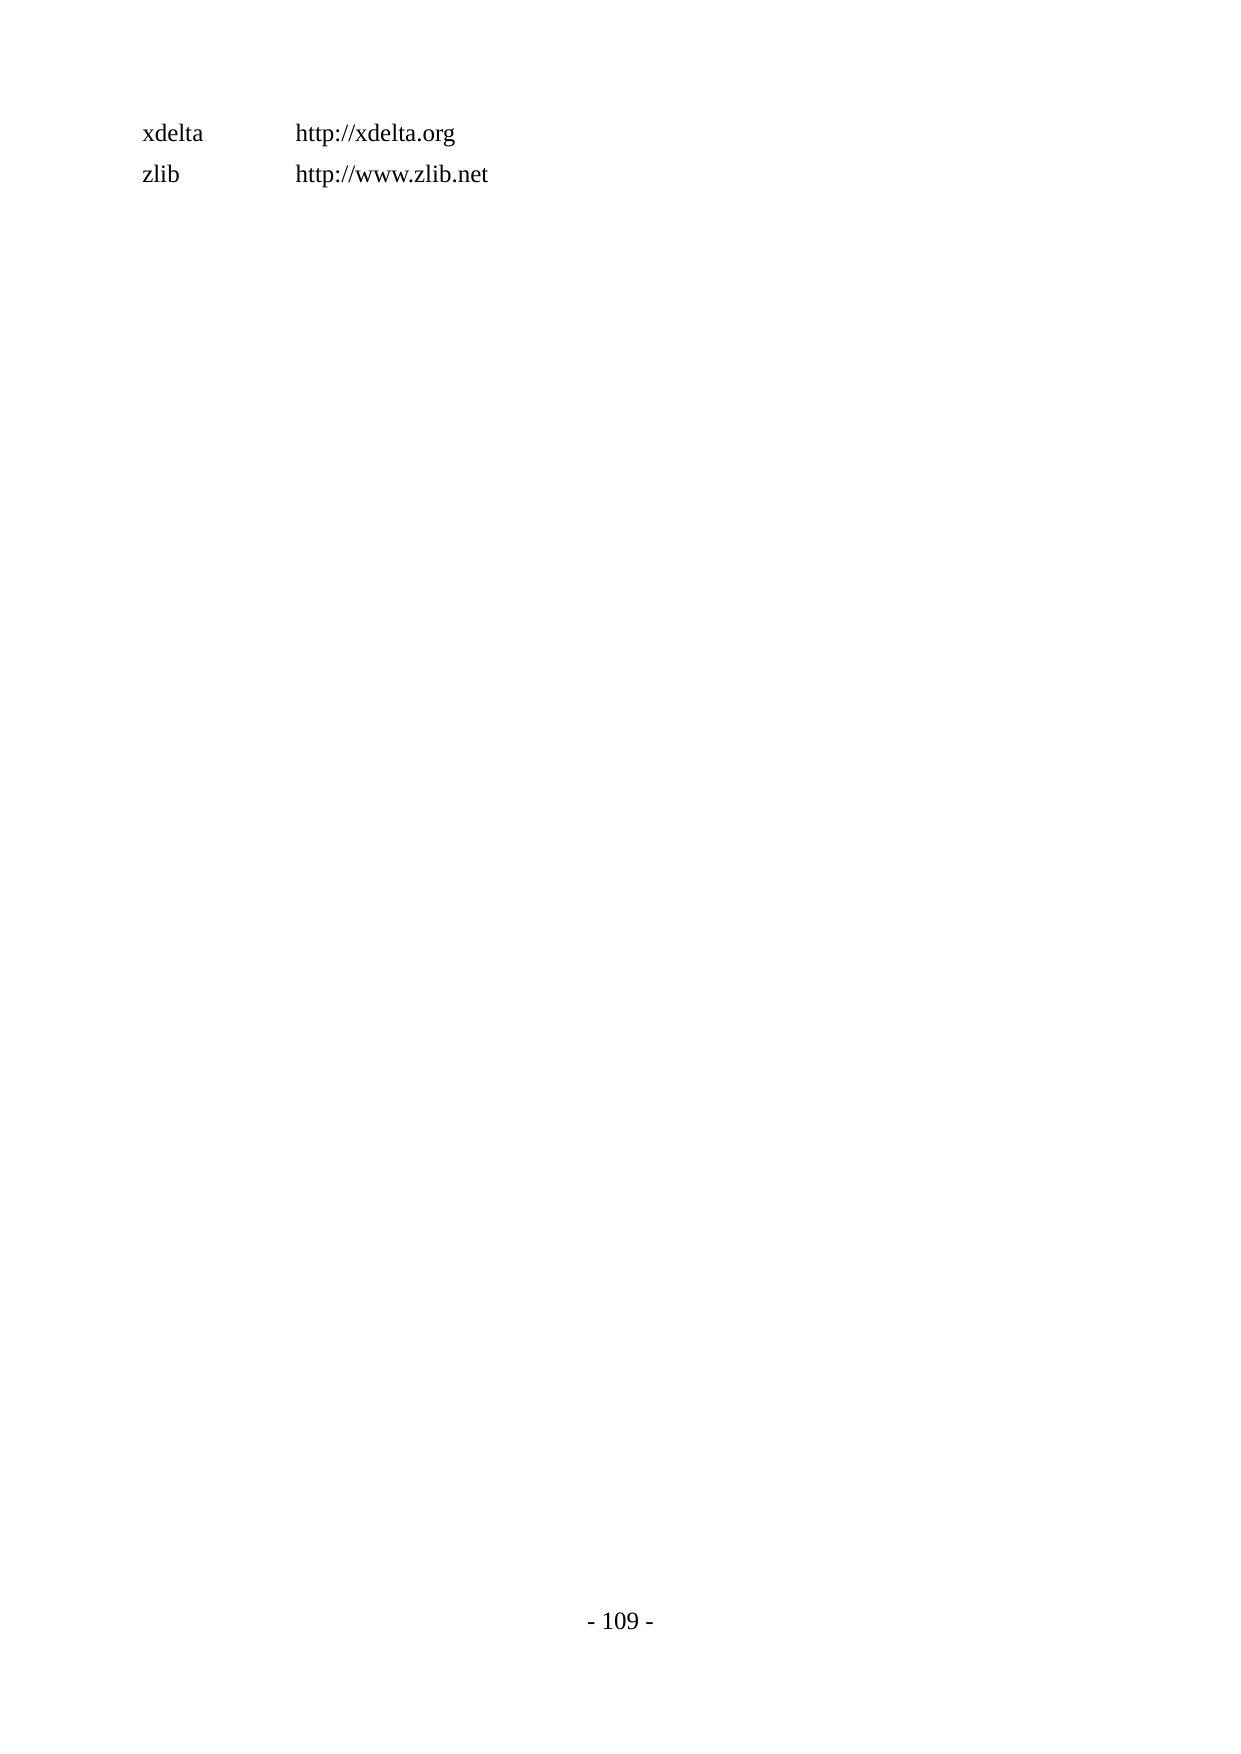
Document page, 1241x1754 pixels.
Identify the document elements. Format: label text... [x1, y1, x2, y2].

text zlib http://www.zlib.net [118, 159, 1122, 187]
text xdelta http://xdelta.org [118, 118, 1122, 147]
